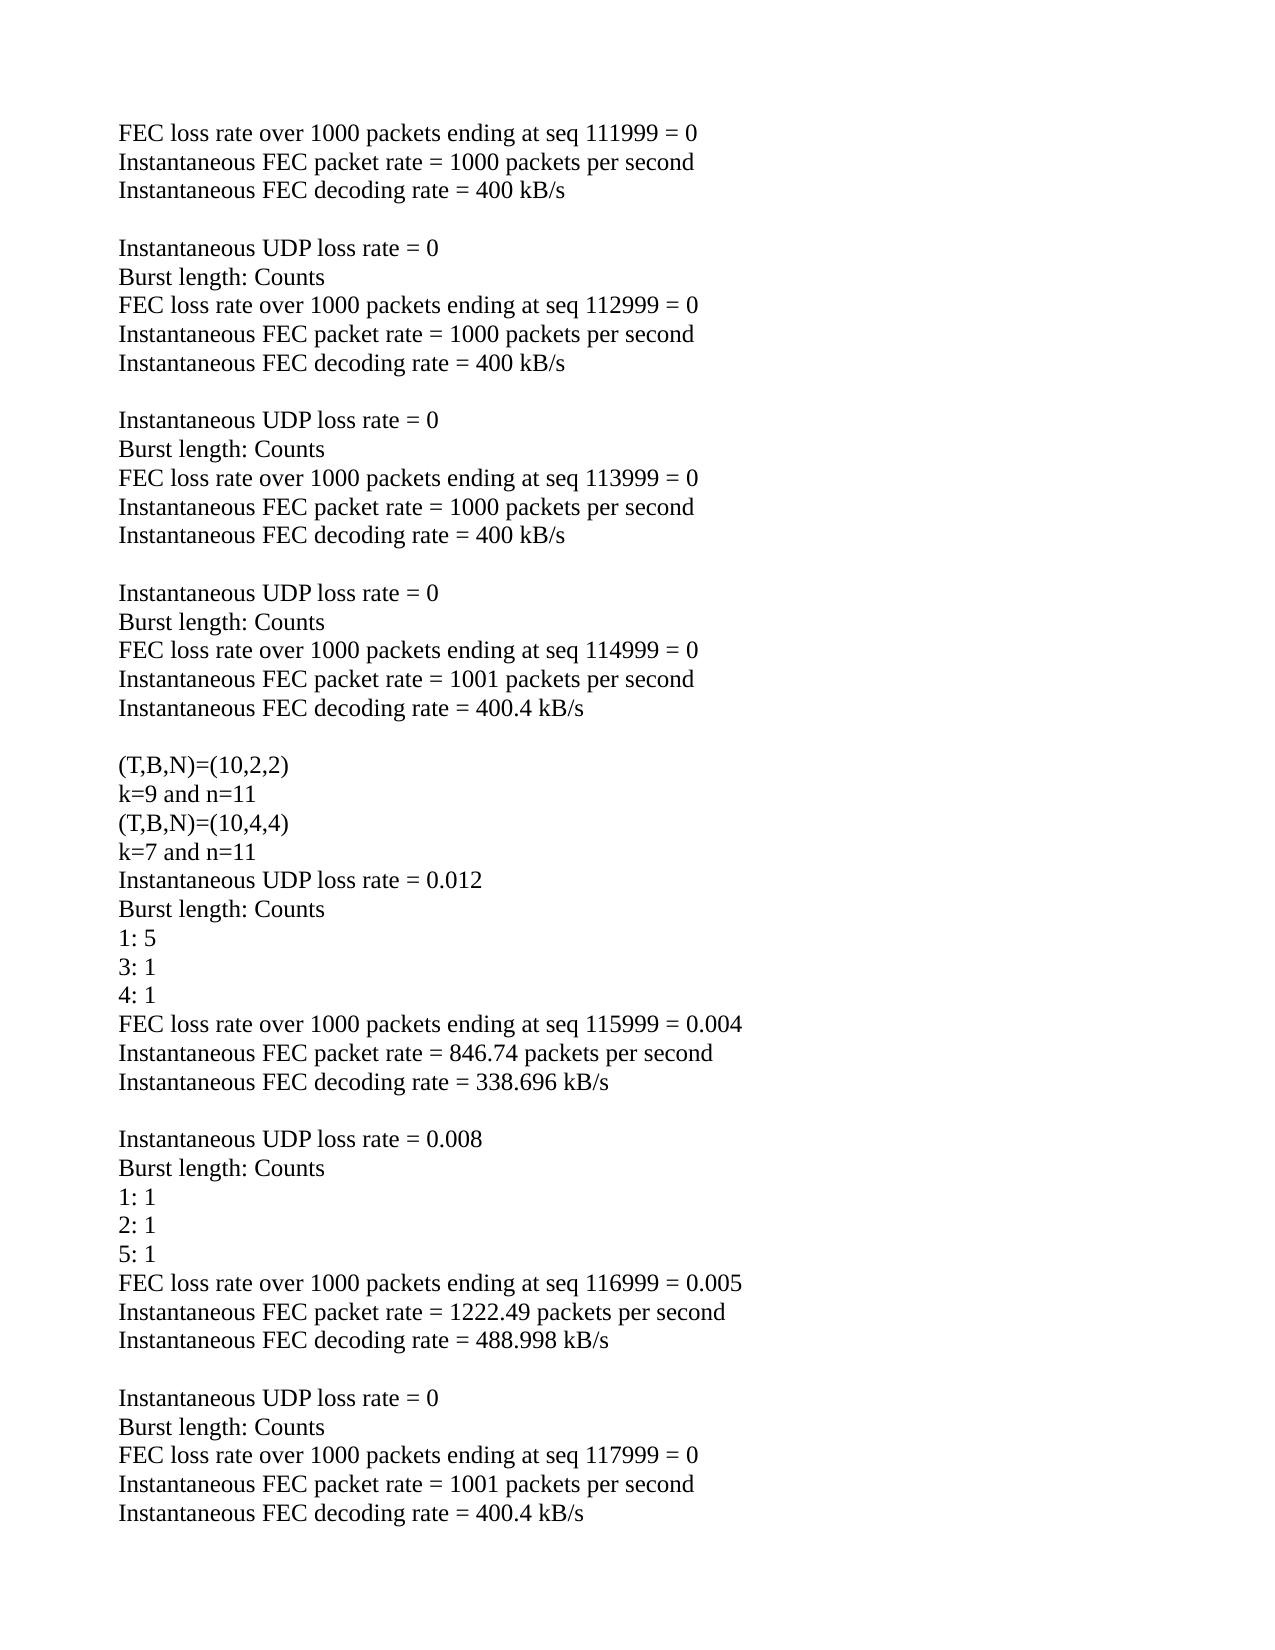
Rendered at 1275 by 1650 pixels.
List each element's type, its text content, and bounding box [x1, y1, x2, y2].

text 5: 1 [118, 1239, 1157, 1268]
text k=9 and n=11 [118, 779, 1157, 808]
text FEC loss rate over 1000 packets ending at seq 111999 = 0 [118, 118, 1157, 147]
text FEC loss rate over 1000 packets ending at seq 112999 = 0 [118, 291, 1157, 319]
text Instantaneous FEC decoding rate = 400.4 kB/s [118, 693, 1157, 722]
text (T,B,N)=(10,2,2) [118, 751, 1157, 779]
text Burst length: Counts [118, 894, 1157, 923]
text FEC loss rate over 1000 packets ending at seq 117999 = 0 [118, 1441, 1157, 1469]
text Burst length: Counts [118, 1153, 1157, 1182]
text Instantaneous UDP loss rate = 0.008 [118, 1124, 1157, 1153]
text Instantaneous FEC packet rate = 1222.49 packets per second [118, 1297, 1157, 1326]
text Instantaneous FEC decoding rate = 400 kB/s [118, 348, 1157, 377]
text Instantaneous FEC decoding rate = 488.998 kB/s [118, 1326, 1157, 1354]
text Instantaneous FEC decoding rate = 400 kB/s [118, 521, 1157, 549]
text k=7 and n=11 [118, 837, 1157, 866]
text Burst length: Counts [118, 434, 1157, 463]
text Instantaneous UDP loss rate = 0 [118, 233, 1157, 262]
text Instantaneous FEC packet rate = 1000 packets per second [118, 492, 1157, 521]
text Instantaneous FEC packet rate = 1001 packets per second [118, 1469, 1157, 1498]
text Instantaneous FEC packet rate = 1000 packets per second [118, 147, 1157, 176]
text (T,B,N)=(10,4,4) [118, 808, 1157, 837]
text Instantaneous UDP loss rate = 0 [118, 578, 1157, 607]
text 3: 1 [118, 952, 1157, 981]
text Burst length: Counts [118, 607, 1157, 636]
text 1: 1 [118, 1182, 1157, 1211]
text Burst length: Counts [118, 262, 1157, 291]
text Instantaneous FEC packet rate = 846.74 packets per second [118, 1038, 1157, 1067]
text Instantaneous FEC decoding rate = 400 kB/s [118, 176, 1157, 204]
text Instantaneous FEC packet rate = 1000 packets per second [118, 319, 1157, 348]
text Instantaneous FEC packet rate = 1001 packets per second [118, 664, 1157, 693]
text FEC loss rate over 1000 packets ending at seq 116999 = 0.005 [118, 1268, 1157, 1297]
text FEC loss rate over 1000 packets ending at seq 115999 = 0.004 [118, 1009, 1157, 1038]
text 1: 5 [118, 923, 1157, 952]
text 4: 1 [118, 981, 1157, 1009]
text 2: 1 [118, 1211, 1157, 1239]
text Instantaneous FEC decoding rate = 400.4 kB/s [118, 1498, 1157, 1527]
text Instantaneous FEC decoding rate = 338.696 kB/s [118, 1067, 1157, 1096]
text Instantaneous UDP loss rate = 0 [118, 406, 1157, 434]
text FEC loss rate over 1000 packets ending at seq 113999 = 0 [118, 463, 1157, 492]
text Burst length: Counts [118, 1412, 1157, 1441]
text Instantaneous UDP loss rate = 0.012 [118, 866, 1157, 894]
text FEC loss rate over 1000 packets ending at seq 114999 = 0 [118, 636, 1157, 664]
text Instantaneous UDP loss rate = 0 [118, 1383, 1157, 1412]
